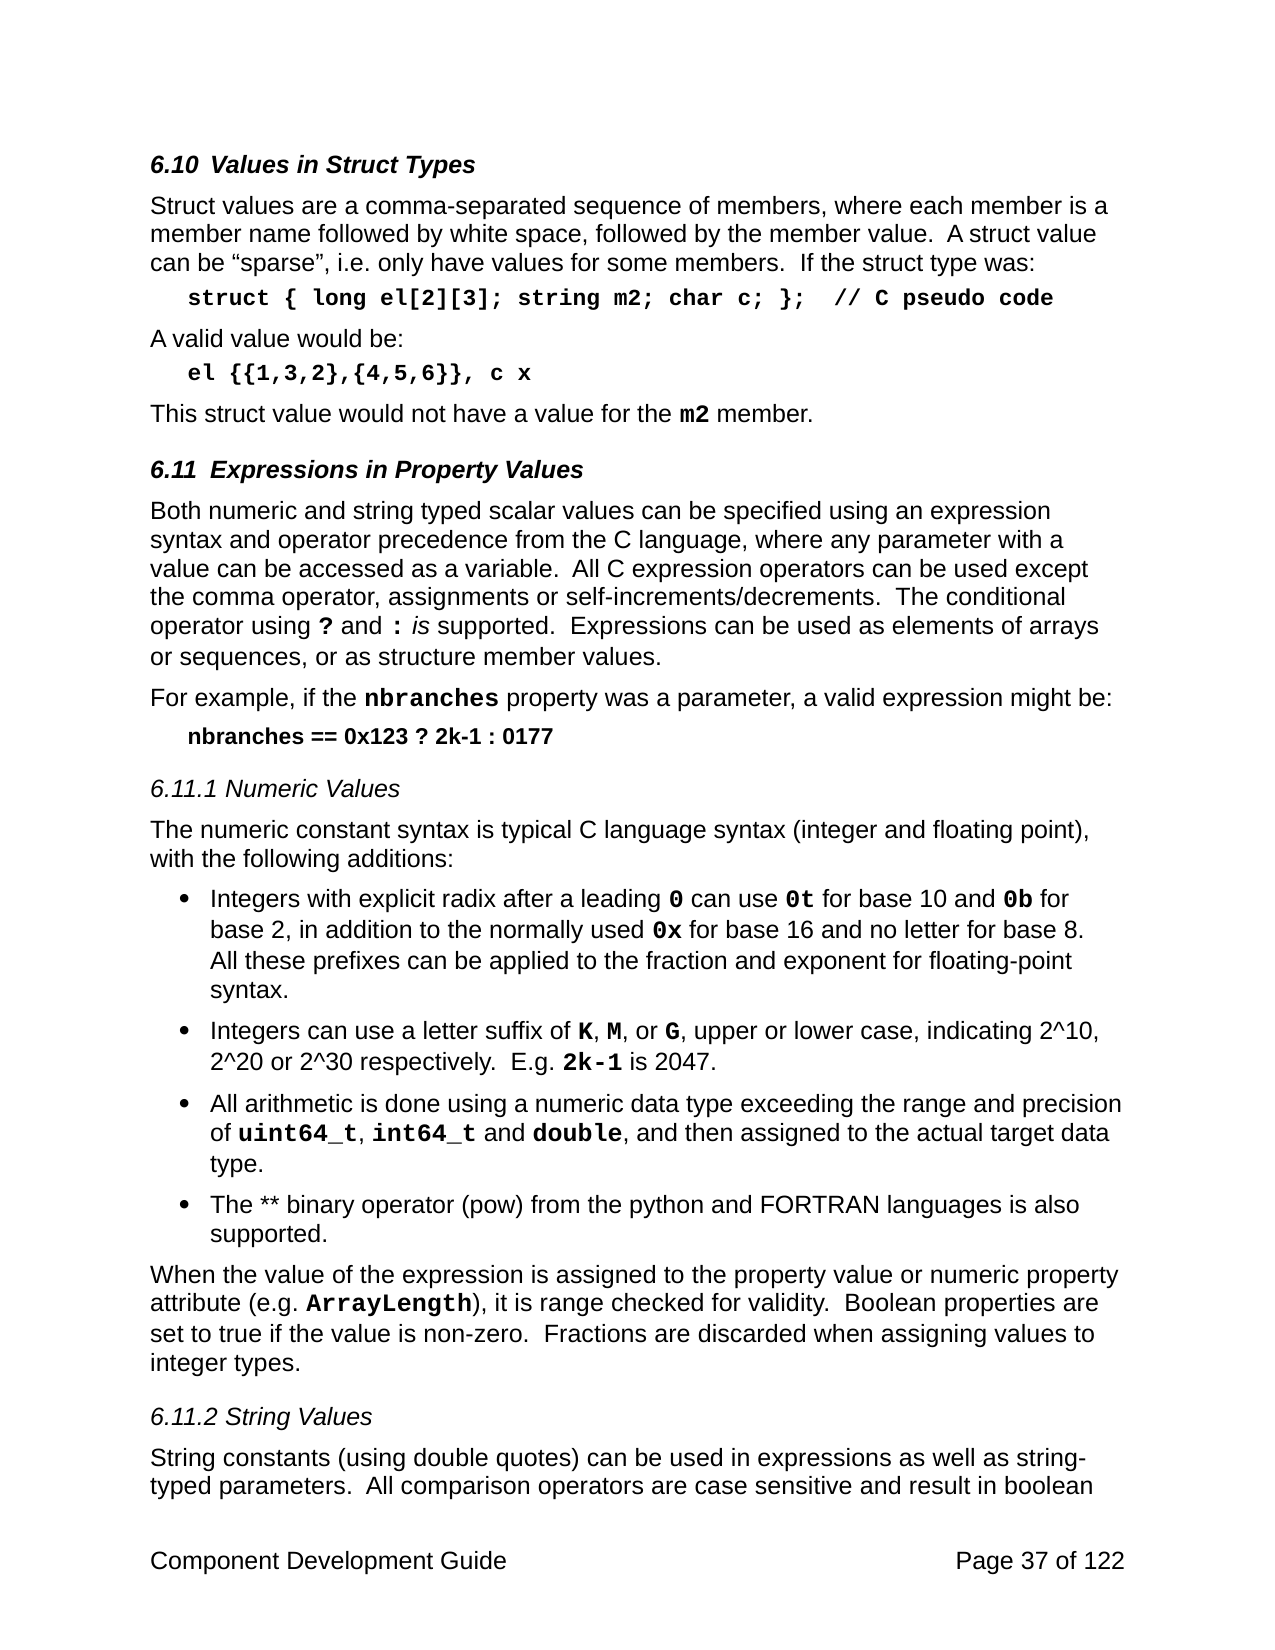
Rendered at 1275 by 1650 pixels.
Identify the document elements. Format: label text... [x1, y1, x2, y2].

list The ** binary operator (pow) from the python and FORTRAN languages is also supported. [180, 1190, 1125, 1248]
subtitle Values in Struct Types [150, 150, 1125, 179]
text When the value of the expression is assigned to the property value or numeric property attribute (e.g. ArrayLength), it is range checked for validity. Boolean properties are set to true if the value is non-zero. Fractions are discarded when assigning values to integer types. [150, 1259, 1125, 1377]
text Struct values are a comma-separated sequence of members, where each member is a member name followed by white space, followed by the member value. A struct value can be “sparse”, i.e. only have values for some members. If the struct type was: [150, 191, 1125, 277]
text A valid value would be: [150, 324, 1125, 353]
list Integers can use a letter suffix of K, M, or G, upper or lower case, indicating 2^10, 2^20 or 2^30 respectively. E.g. 2k-1 is 2047. [180, 1016, 1125, 1077]
text String constants (using double quotes) can be used in expressions as well as string-typed parameters. All comparison operators are case sensitive and result in boolean [150, 1442, 1125, 1500]
subtitle Numeric Values [150, 774, 1125, 803]
text struct { long el[2][3]; string m2; char c; }; // C pseudo code [187, 286, 1125, 312]
text el {{1,3,2},{4,5,6}}, c x [187, 362, 1125, 387]
subtitle Expressions in Property Values [150, 455, 1125, 484]
text For example, if the nbranches property was a parameter, a valid expression might be: [150, 683, 1125, 714]
list Integers with explicit radix after a leading 0 can use 0t for base 10 and 0b for base 2, in addition to the normally used 0x for base 16 and no letter for base 8. All these prefixes can be applied to the fraction and exponent for floating-point syntax. [180, 884, 1125, 1004]
text nbranches == 0x123 ? 2k-1 : 0177 [187, 723, 1125, 749]
text Both numeric and string typed scalar values can be specified using an expression syntax and operator precedence from the C language, where any parameter with a value can be accessed as a variable. All C expression operators can be used except the comma operator, assignments or self-increments/decrements. The conditional operator using ? and : is supported. Expressions can be used as elements of arrays or sequences, or as structure member values. [150, 496, 1125, 671]
subtitle String Values [150, 1402, 1125, 1431]
text The numeric constant syntax is typical C language syntax (integer and floating point), with the following additions: [150, 815, 1125, 872]
list All arithmetic is done using a numeric data type exceeding the range and precision of uint64_t, int64_t and double, and then assigned to the actual target data type. [180, 1089, 1125, 1178]
text This struct value would not have a value for the m2 member. [150, 399, 1125, 430]
